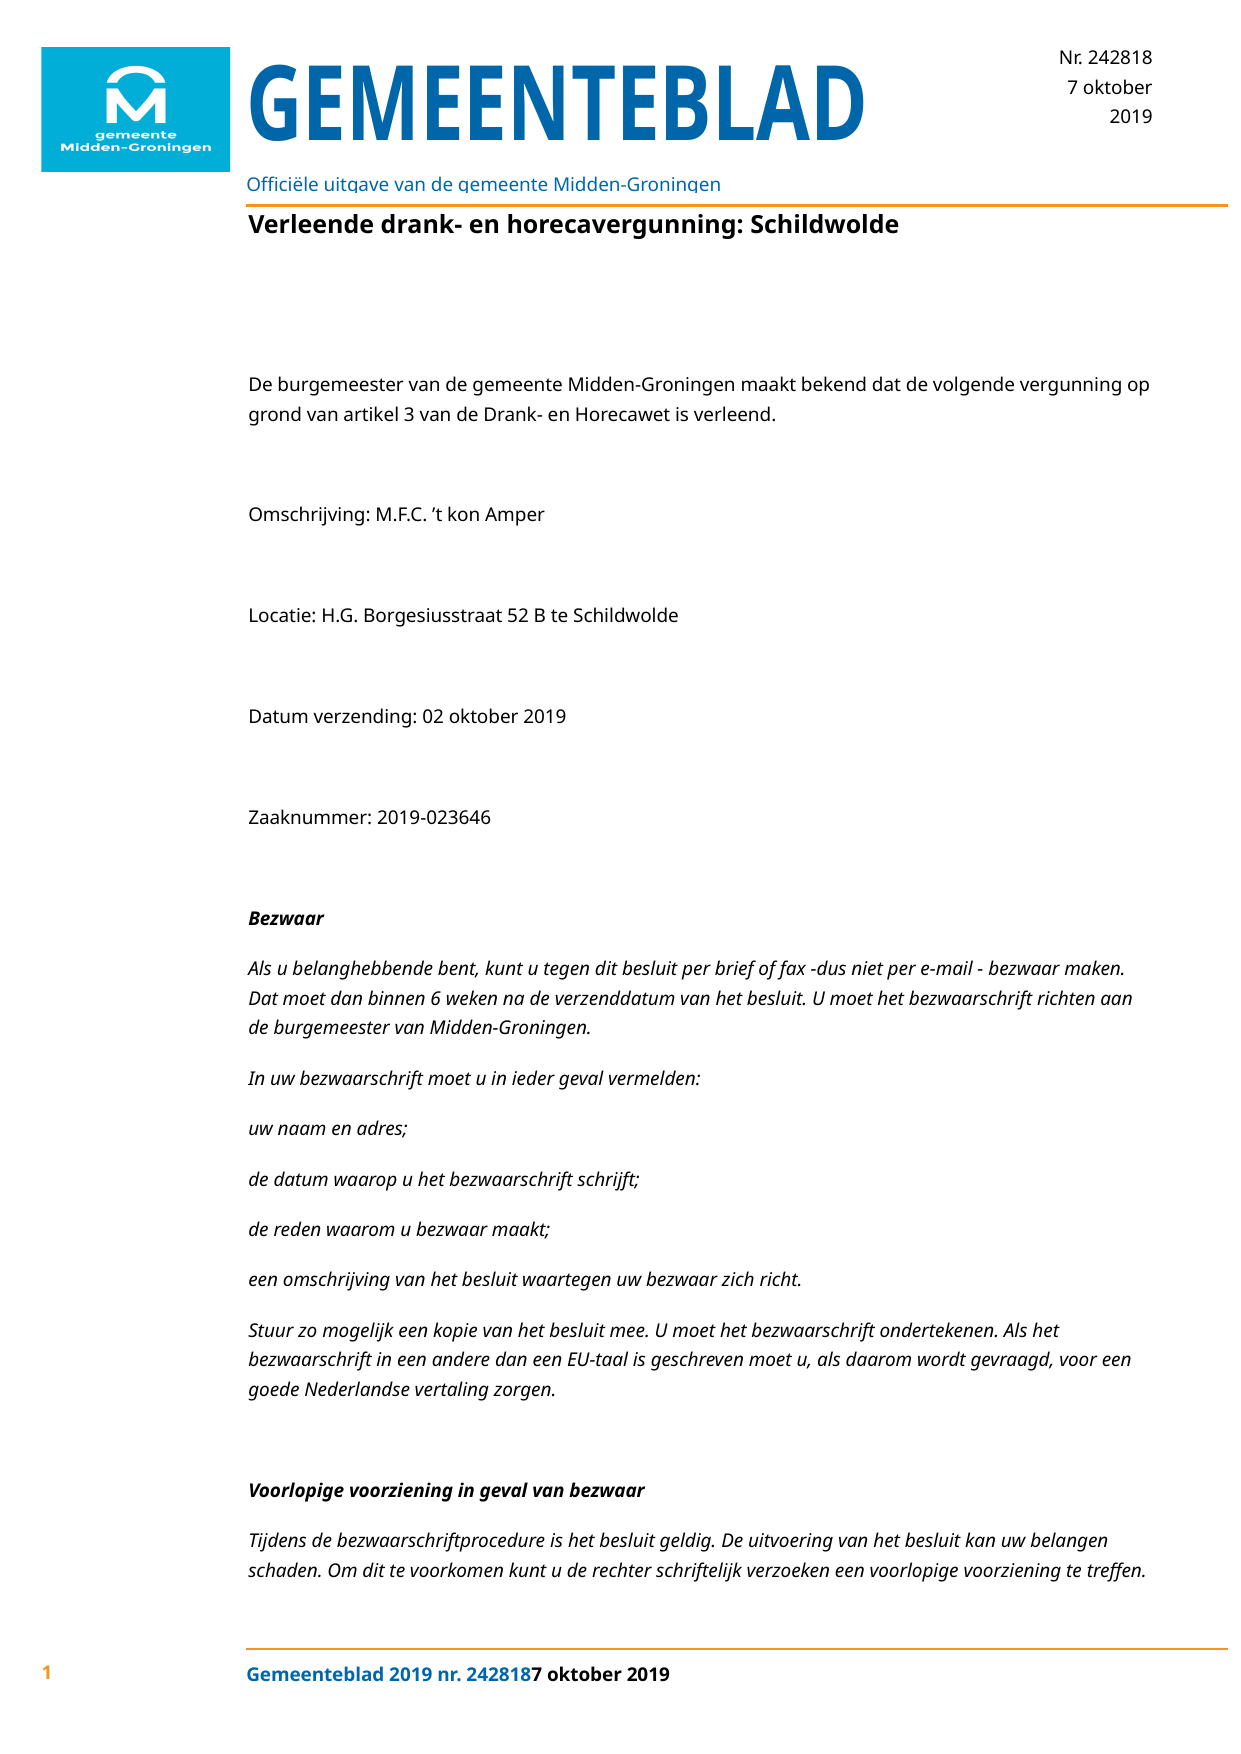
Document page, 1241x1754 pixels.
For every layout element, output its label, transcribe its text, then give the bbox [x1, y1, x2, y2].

text Locatie: H.G. Borgesiusstraat 52 B te Schildwolde [248, 602, 1152, 628]
text De burgemeester van de gemeente Midden-Groningen maakt bekend dat de volgende vergunning op grond van artikel 3 van de Drank- en Horecawet is verleend. [248, 371, 1152, 426]
text Omschrijving: M.F.C. ’t kon Amper [248, 502, 1152, 527]
text Voorlopige voorziening in geval van bezwaar [248, 1477, 1152, 1503]
text de reden waarom u bezwaar maakt; [248, 1216, 1152, 1242]
text een omschrijving van het besluit waartegen uw bezwaar zich richt. [248, 1267, 1152, 1292]
text Als u belanghebbende bent, kunt u tegen dit besluit per brief of fax -dus niet per e-mail - bezwaar maken. Dat moet dan binnen 6 weken na de verzenddatum van het besluit. U moet het bezwaarschrift richten aan de burgemeester van Midden-Groningen. [248, 955, 1152, 1040]
picture [184, 146, 190, 153]
text Datum verzending: 02 oktober 2019 [248, 703, 1152, 729]
text In uw bezwaarschrift moet u in ieder geval vermelden: [248, 1065, 1152, 1091]
text Tijdens de bezwaarschriftprocedure is het besluit geldig. De uitvoering van het besluit kan uw belangen schaden. Om dit te voorkomen kunt u de rechter schriftelijk verzoeken een voorlopige voorziening te treffen. [248, 1527, 1152, 1583]
text Verleende drank- en horecavergunning: Schildwolde [248, 207, 1152, 241]
text Stuur zo mogelijk een kopie van het besluit mee. U moet het bezwaarschrift ondertekenen. Als het bezwaarschrift in een andere dan een EU-taal is geschreven moet u, als daarom wordt gevraagd, voor een goede Nederlandse vertaling zorgen. [248, 1317, 1152, 1402]
picture [107, 89, 165, 122]
picture [108, 66, 164, 82]
text de datum waarop u het bezwaarschrift schrijft; [248, 1166, 1152, 1191]
text Zaaknummer: 2019-023646 [248, 804, 1152, 830]
text Bezwaar [248, 905, 1152, 931]
text uw naam en adres; [248, 1115, 1152, 1141]
